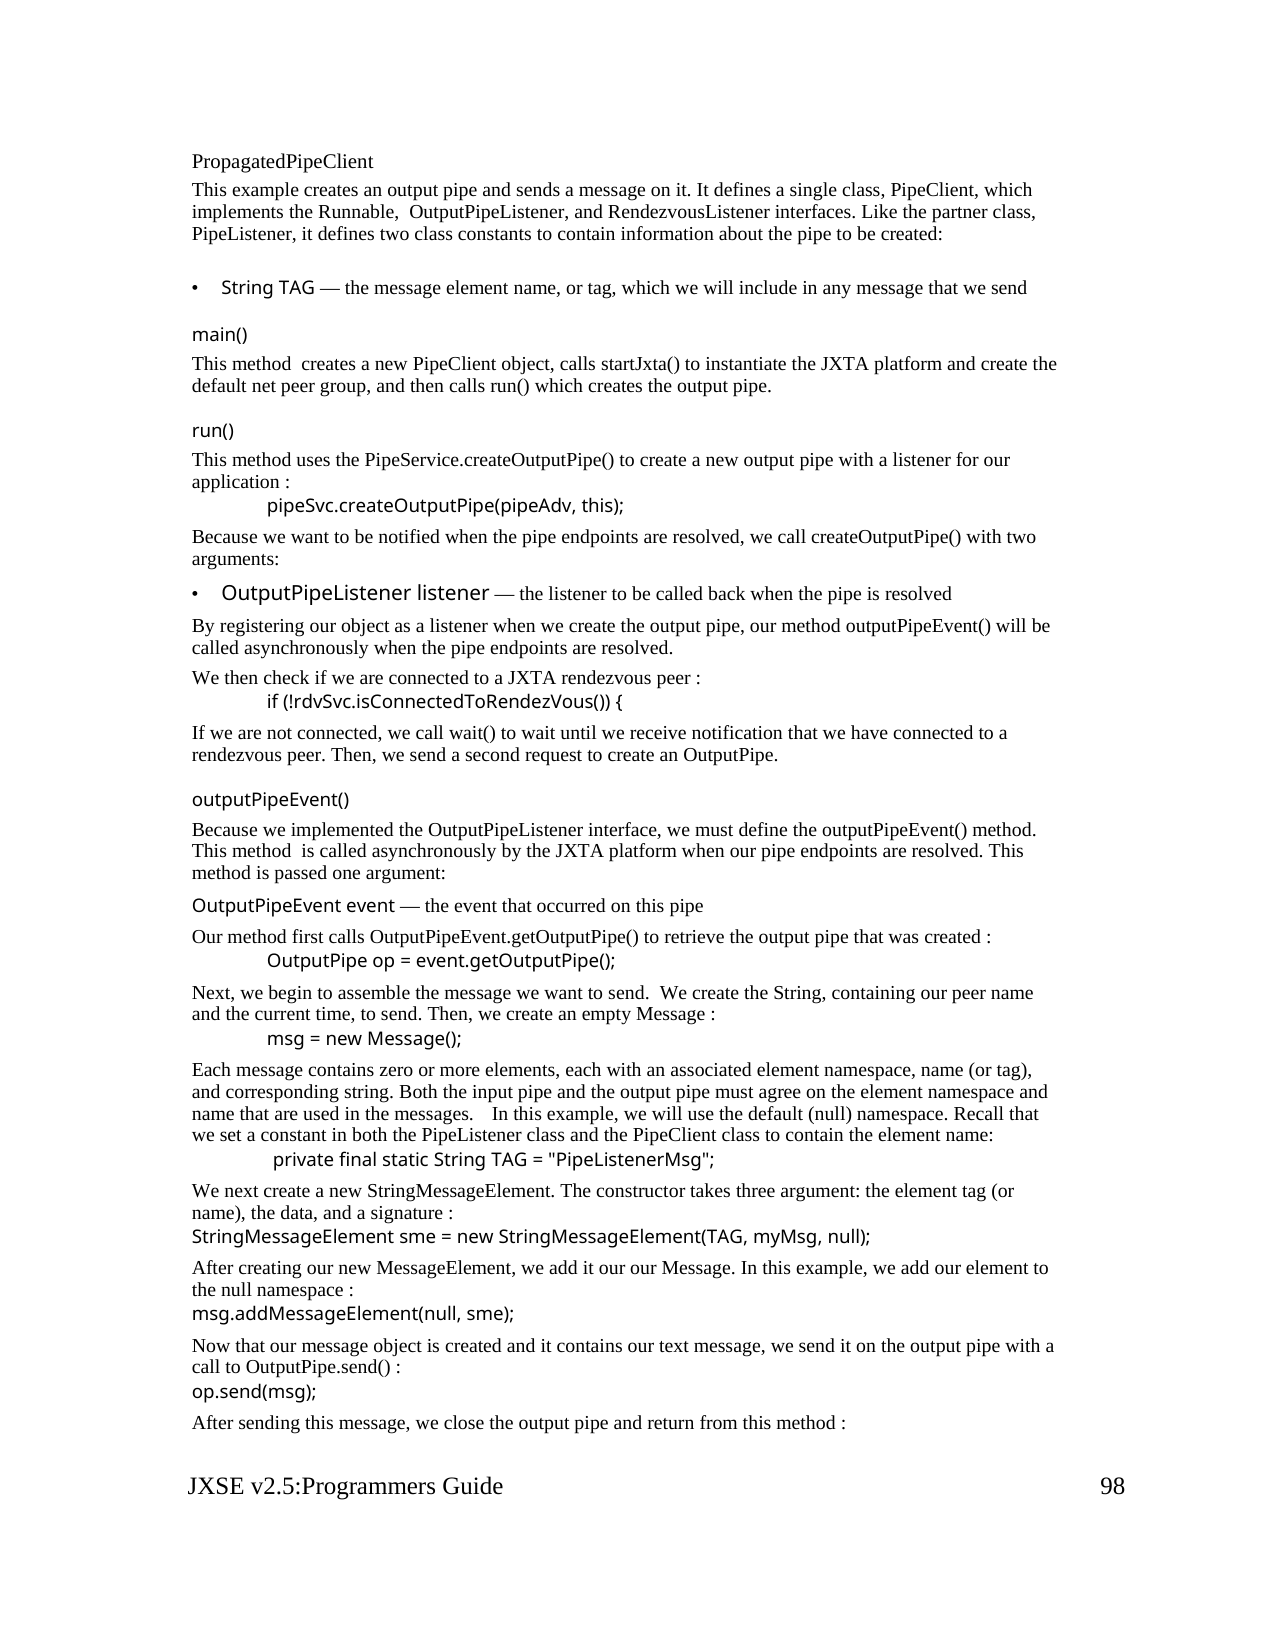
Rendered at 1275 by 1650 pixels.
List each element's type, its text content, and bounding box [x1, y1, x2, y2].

text if (!rdvSvc.isConnectedToRendezVous()) { [192, 688, 1063, 714]
text This method creates a new PipeClient object, calls startJxta() to instantiate the JXTA platform and create the default net peer group, and then calls run() which creates the output pipe. [192, 353, 1063, 396]
text msg.addMessageElement(null, sme); [192, 1301, 1063, 1326]
text main() [192, 321, 1063, 347]
list OutputPipeListener listener — the listener to be called back when the pipe is resolved [192, 578, 1063, 606]
text After creating our new MessageElement, we add it our our Message. In this example, we add our element to the null namespace : [192, 1257, 1063, 1301]
text By registering our object as a listener when we create the output pipe, our method outputPipeEvent() will be called asynchronously when the pipe endpoints are resolved. [192, 615, 1063, 658]
text PropagatedPipeClient [192, 150, 1063, 173]
text Each message contains zero or more elements, each with an associated element namespace, name (or tag), and corresponding string. Both the input pipe and the output pipe must agree on the element namespace and name that are used in the messages. In this example, we will use the default (null) namespace. Recall that we set a constant in both the PipeListener class and the PipeClient class to contain the element name: [192, 1059, 1063, 1146]
text This example creates an output pipe and sends a message on it. It defines a single class, PipeClient, which implements the Runnable, OutputPipeListener, and RendezvousListener interfaces. Like the partner class, PipeListener, it defines two class constants to contain information about the pipe to be created: [192, 179, 1063, 244]
text If we are not connected, we call wait() to wait until we receive notification that we have connected to a rendezvous peer. Then, we send a second request to create an OutputPipe. [192, 722, 1063, 766]
text pipeSvc.createOutputPipe(pipeAdv, this); [192, 492, 1063, 518]
text run() [192, 417, 1063, 443]
text Because we want to be notified when the pipe endpoints are resolved, we call createOutputPipe() with two arguments: [192, 526, 1063, 570]
text OutputPipe op = event.getOutputPipe(); [192, 948, 1063, 973]
text msg = new Message(); [192, 1025, 1063, 1051]
text After sending this message, we close the output pipe and return from this method : [192, 1412, 1063, 1434]
text Next, we begin to assemble the message we want to send. We create the String, containing our peer name and the current time, to send. Then, we create an empty Message : [192, 982, 1063, 1025]
text Because we implemented the OutputPipeListener interface, we must define the outputPipeEvent() method. This method is called asynchronously by the JXTA platform when our pipe endpoints are resolved. This method is passed one argument: [192, 818, 1063, 884]
text Our method first calls OutputPipeEvent.getOutputPipe() to retrieve the output pipe that was created : [192, 926, 1063, 948]
text outputPipeEvent() [192, 787, 1063, 812]
text This method uses the PipeService.createOutputPipe() to create a new output pipe with a listener for our application : [192, 449, 1063, 492]
list String TAG — the message element name, or tag, which we will include in any message that we send [192, 275, 1063, 300]
text private final static String TAG = "PipeListenerMsg"; [192, 1146, 1063, 1172]
text We next create a new StringMessageElement. The constructor takes three argument: the element tag (or name), the data, and a signature : [192, 1180, 1063, 1223]
text We then check if we are connected to a JXTA rendezvous peer : [192, 667, 1063, 688]
text Now that our message object is created and it contains our text message, we send it on the output pipe with a call to OutputPipe.send() : [192, 1335, 1063, 1378]
text StringMessageElement sme = new StringMessageElement(TAG, myMsg, null); [192, 1223, 1063, 1249]
text op.send(msg); [192, 1378, 1063, 1404]
text OutputPipeEvent event — the event that occurred on this pipe [192, 892, 1063, 918]
